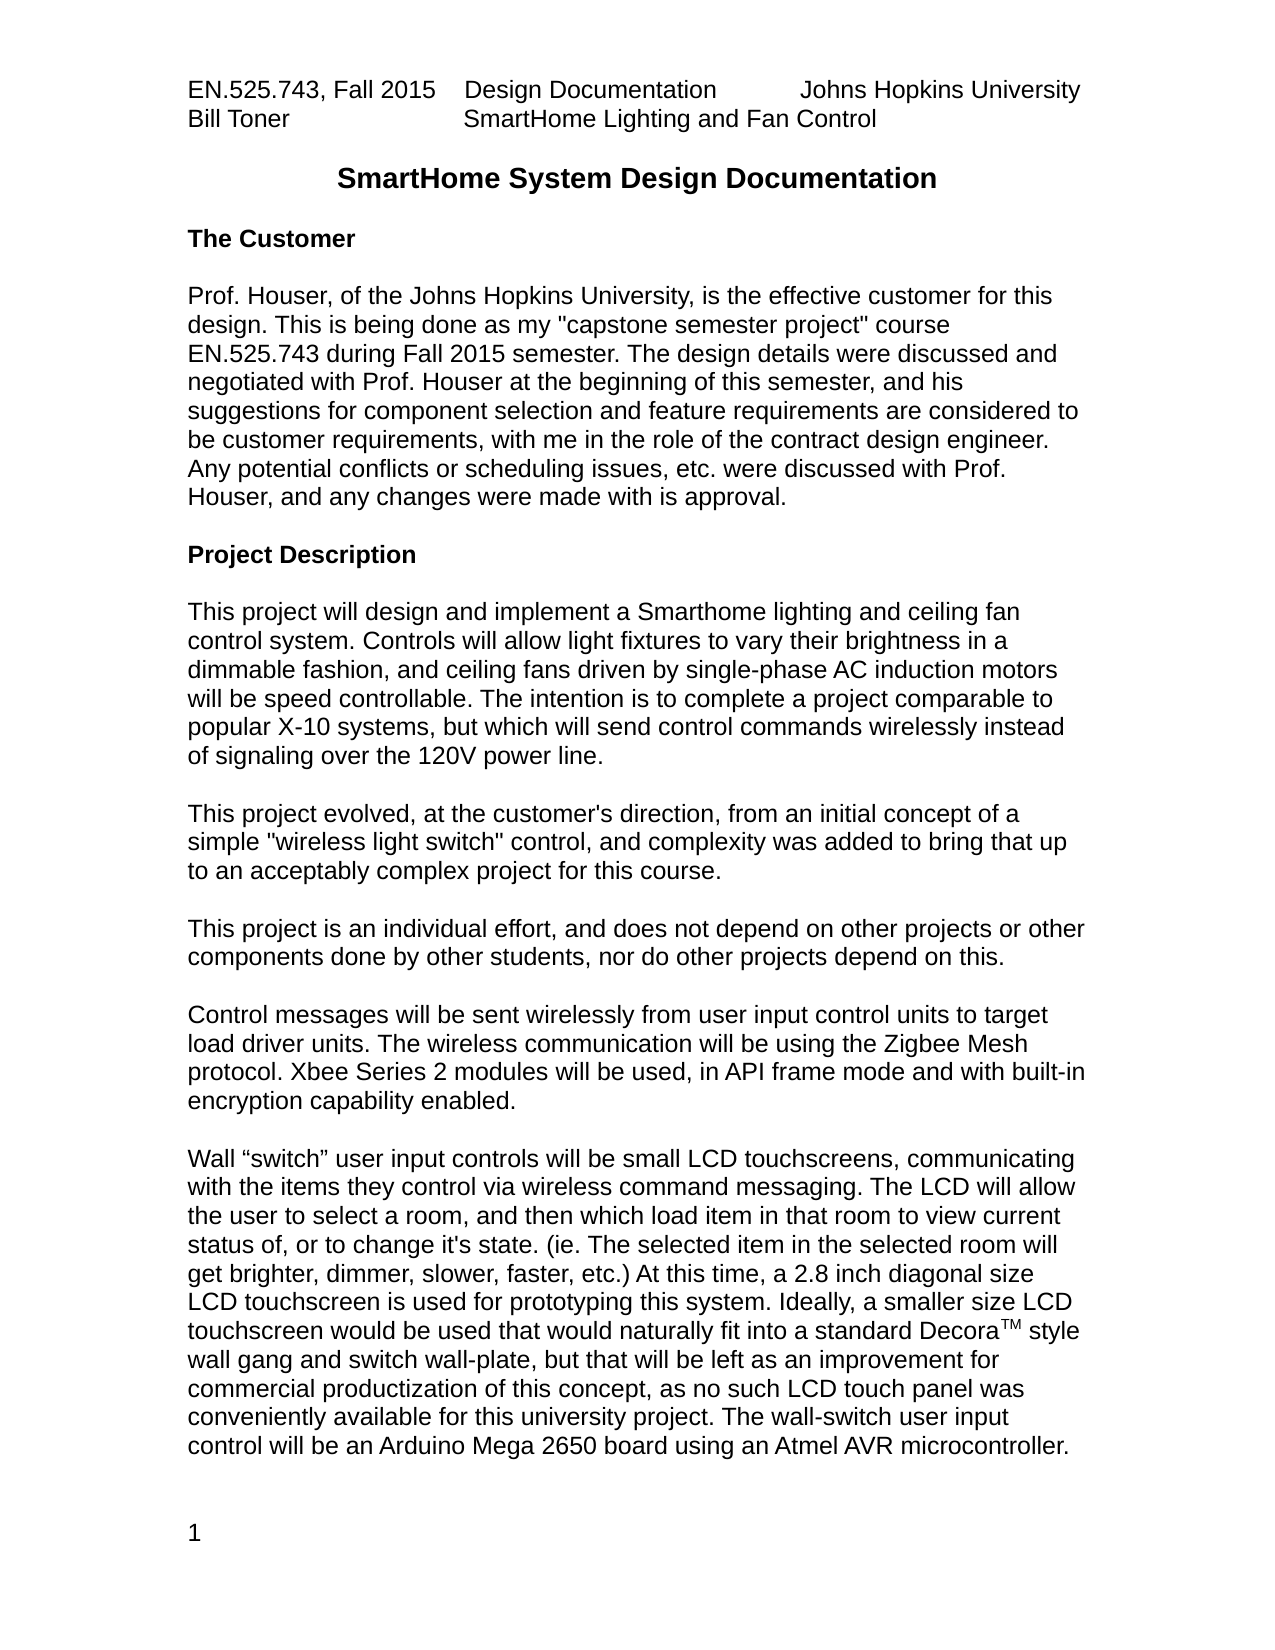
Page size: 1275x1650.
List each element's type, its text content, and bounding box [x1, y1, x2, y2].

text This project is an individual effort, and does not depend on other projects or other components done by other students, nor do other projects depend on this. [187, 913, 1087, 971]
text Wall “switch” user input controls will be small LCD touchscreens, communicating with the items they control via wireless command messaging. The LCD will allow the user to select a room, and then which load item in that room to view current status of, or to change it's state. (ie. The selected item in the selected room will get brighter, dimmer, slower, faster, etc.) At this time, a 2.8 inch diagonal size LCD touchscreen is used for prototyping this system. Ideally, a smaller size LCD touchscreen would be used that would naturally fit into a standard DecoraTM style wall gang and switch wall-plate, but that will be left as an improvement for commercial productization of this concept, as no such LCD touch panel was conveniently available for this university project. The wall-switch user input control will be an Arduino Mega 2650 board using an Atmel AVR microcontroller. [187, 1143, 1087, 1460]
text SmartHome System Design Documentation [187, 161, 1087, 195]
text The Customer [187, 223, 1087, 252]
text Prof. Houser, of the Johns Hopkins University, is the effective customer for this design. This is being done as my "capstone semester project" course EN.525.743 during Fall 2015 semester. The design details were discussed and negotiated with Prof. Houser at the beginning of this semester, and his suggestions for component selection and feature requirements are considered to be customer requirements, with me in the role of the contract design engineer. Any potential conflicts or scheduling issues, etc. were discussed with Prof. Houser, and any changes were made with is approval. [187, 281, 1087, 511]
text This project evolved, at the customer's direction, from an initial concept of a simple "wireless light switch" control, and complexity was added to bring that up to an acceptably complex project for this course. [187, 798, 1087, 885]
text Control messages will be sent wirelessly from user input control units to target load driver units. The wireless communication will be using the Zigbee Mesh protocol. Xbee Series 2 modules will be used, in API frame mode and with built-in encryption capability enabled. [187, 1000, 1087, 1115]
text Project Description [187, 540, 1087, 568]
text This project will design and implement a Smarthome lighting and ceiling fan control system. Controls will allow light fixtures to vary their brightness in a dimmable fashion, and ceiling fans driven by single-phase AC induction motors will be speed controllable. The intention is to complete a project comparable to popular X-10 systems, but which will send control commands wirelessly instead of signaling over the 120V power line. [187, 597, 1087, 770]
